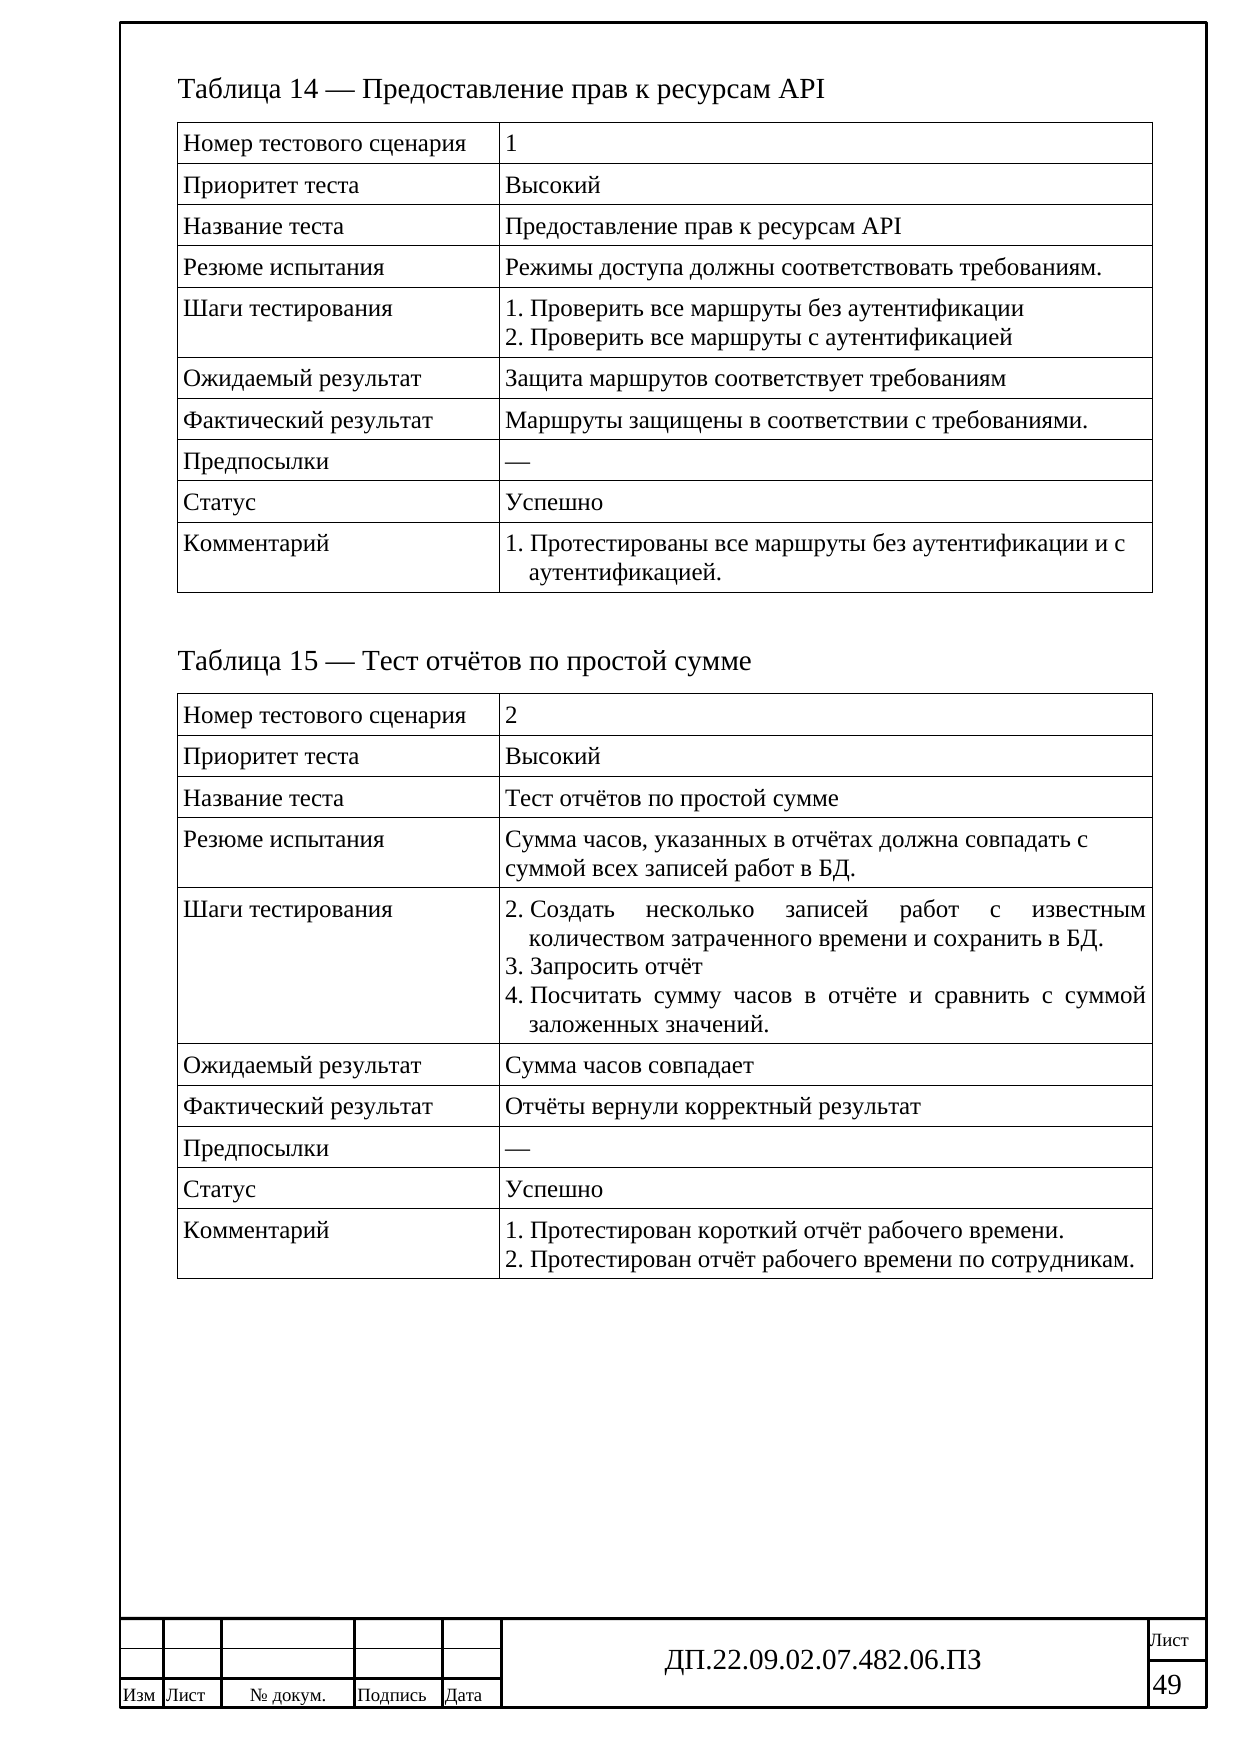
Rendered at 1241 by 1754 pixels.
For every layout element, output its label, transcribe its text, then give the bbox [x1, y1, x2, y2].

table_cell Высокий [500, 164, 1152, 204]
table_cell Предпосылки [178, 1127, 499, 1167]
text Таблица 15 — Тест отчётов по простой сумме [177, 643, 1152, 677]
table_cell Сумма часов совпадает [500, 1044, 1152, 1084]
table_cell Тест отчётов по простой сумме [500, 777, 1152, 817]
table_cell — [500, 440, 1152, 480]
table_cell Фактический результат [178, 1086, 499, 1126]
table_cell Протестирован короткий отчёт рабочего времени. Протестирован отчёт рабочего времени по сотрудникам. [500, 1209, 1152, 1278]
table_cell Предоставление прав к ресурсам API [500, 205, 1152, 245]
table_cell Шаги тестирования [178, 288, 499, 357]
table_cell Предпосылки [178, 440, 499, 480]
table_header 1 [500, 123, 1152, 163]
table_cell Протестированы все маршруты без аутентификации и с аутентификацией. [500, 523, 1152, 592]
table_cell Статус [178, 1168, 499, 1208]
table_cell Резюме испытания [178, 818, 499, 887]
text Таблица 14 — Предоставление прав к ресурсам API [177, 71, 1152, 105]
table_cell Приоритет теста [178, 164, 499, 204]
table_header Номер тестового сценария [178, 123, 499, 163]
table_cell Создать несколько записей работ с известным количеством затраченного времени и сохранить в БД. Запросить отчёт Посчитать сумму часов в отчёте и сравнить с суммой заложенных значений. [500, 888, 1152, 1043]
table_header Номер тестового сценария [178, 694, 499, 734]
table_cell Маршруты защищены в соответствии с требованиями. [500, 399, 1152, 439]
table_header 2 [500, 694, 1152, 734]
table_cell Успешно [500, 481, 1152, 522]
table_cell Приоритет теста [178, 736, 499, 776]
table_cell Ожидаемый результат [178, 1044, 499, 1084]
table_cell Фактический результат [178, 399, 499, 439]
table_cell Комментарий [178, 1209, 499, 1278]
table_cell Успешно [500, 1168, 1152, 1208]
table_cell Ожидаемый результат [178, 358, 499, 398]
table_cell Отчёты вернули корректный результат [500, 1086, 1152, 1126]
table_cell Высокий [500, 736, 1152, 776]
table_cell Проверить все маршруты без аутентификации Проверить все маршруты с аутентификацией [500, 288, 1152, 357]
table_cell Статус [178, 481, 499, 522]
table_cell Сумма часов, указанных в отчётах должна совпадать с суммой всех записей работ в БД. [500, 818, 1152, 887]
table_cell Резюме испытания [178, 246, 499, 287]
table_cell Название теста [178, 777, 499, 817]
table_cell Шаги тестирования [178, 888, 499, 1043]
table_cell Название теста [178, 205, 499, 245]
table_cell Защита маршрутов соответствует требованиям [500, 358, 1152, 398]
table_cell Режимы доступа должны соответствовать требованиям. [500, 246, 1152, 287]
table_cell — [500, 1127, 1152, 1167]
table_cell Комментарий [178, 523, 499, 592]
